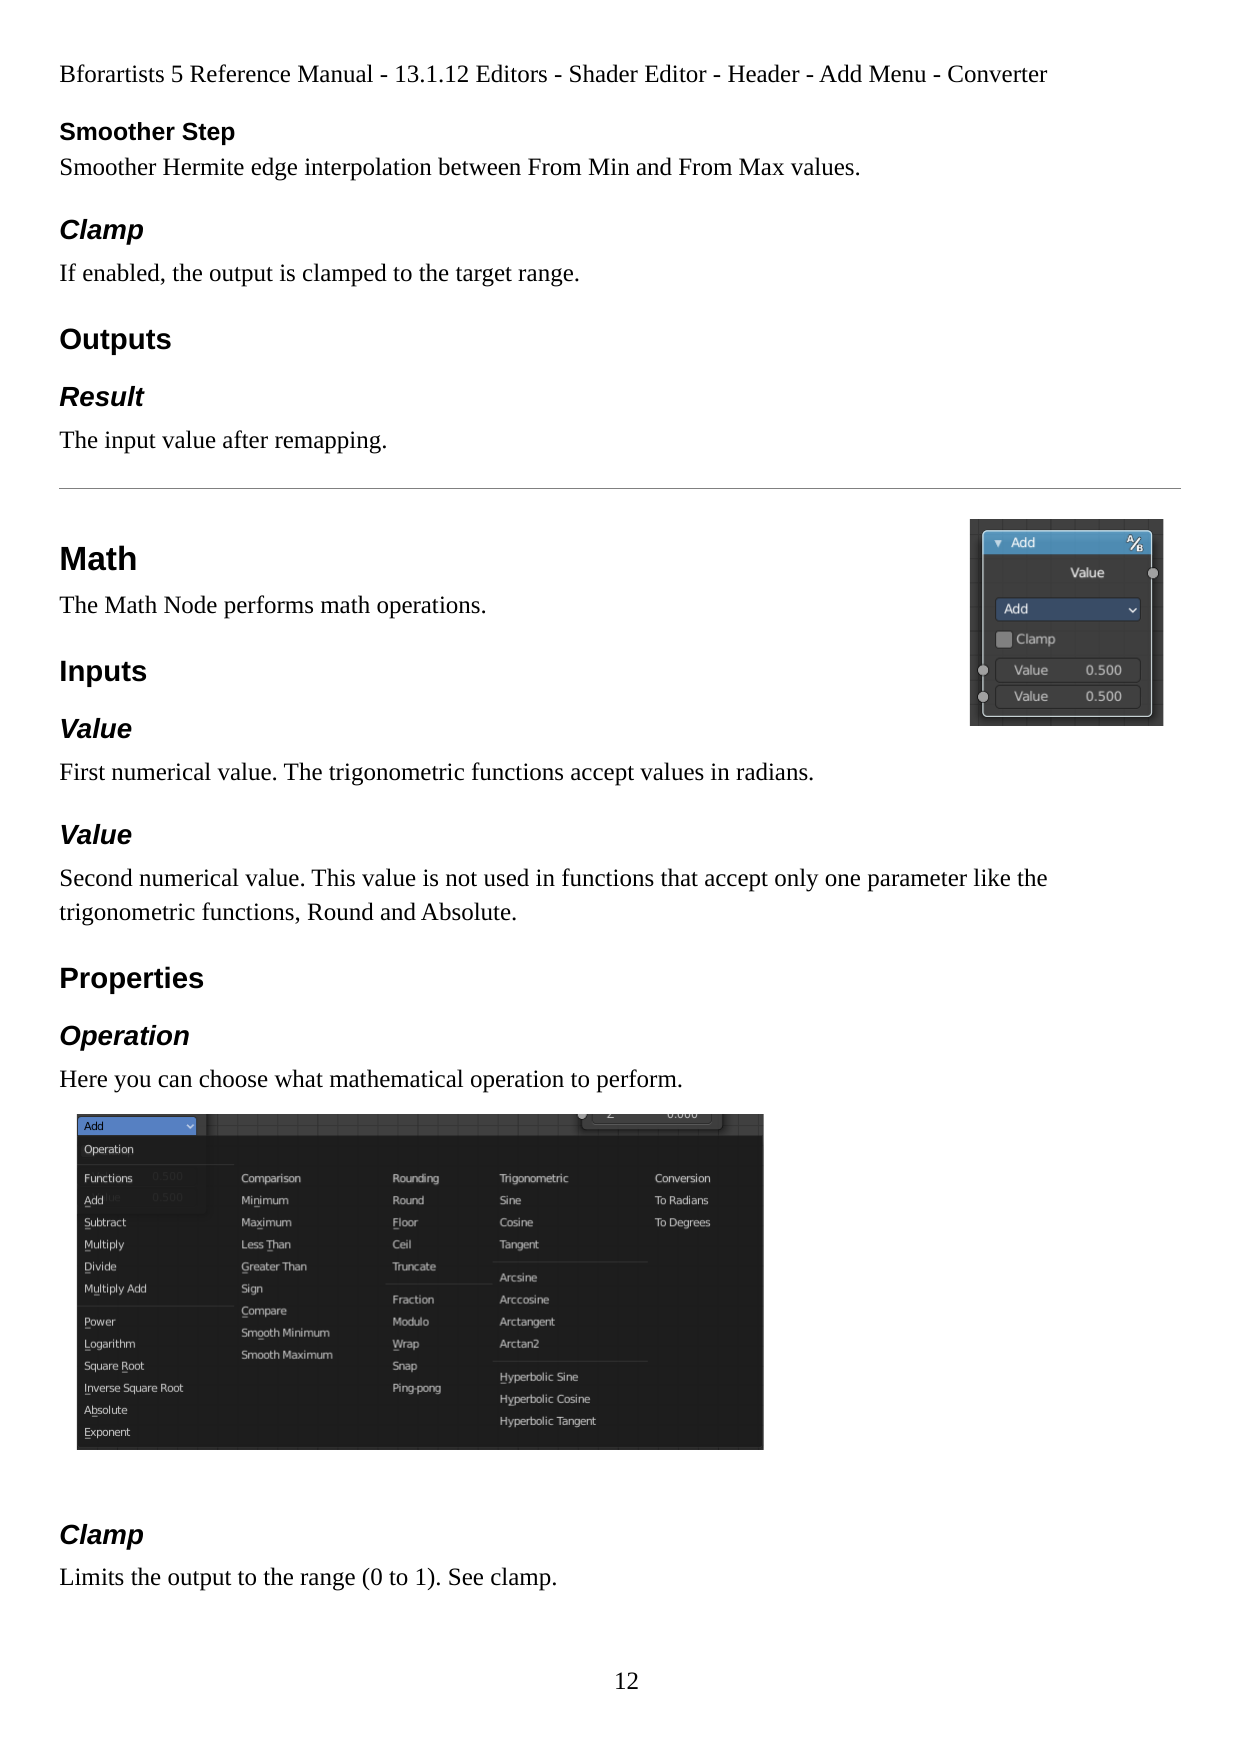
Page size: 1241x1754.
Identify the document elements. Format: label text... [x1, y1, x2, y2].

subtitle Properties [59, 961, 1181, 994]
text If enabled, the output is clamped to the target range. [59, 258, 1181, 287]
text First numerical value. The trigonometric functions accept values in radians. [59, 757, 1181, 786]
subtitle Smoother Step [59, 117, 1181, 146]
subtitle Operation [59, 1019, 1181, 1051]
picture [76, 1114, 764, 1450]
subtitle Result [59, 380, 1181, 412]
subtitle Clamp [59, 1518, 1181, 1550]
subtitle Value [59, 712, 1181, 744]
subtitle [1164, 654, 1181, 687]
text Limits the output to the range (0 to 1). See clamp. [59, 1562, 1181, 1591]
picture [969, 519, 1164, 726]
subtitle Outputs [59, 322, 1181, 355]
subtitle Inputs [59, 654, 969, 687]
text The Math Node performs math operations. [59, 590, 969, 619]
subtitle Clamp [59, 214, 1181, 246]
text The input value after remapping. [59, 425, 1181, 453]
text Smoother Hermite edge interpolation between From Min and From Max values. [59, 152, 1181, 181]
subtitle Math [59, 539, 969, 577]
subtitle Value [59, 818, 1181, 850]
subtitle [1164, 539, 1181, 577]
text Here you can choose what mathematical operation to perform. [59, 1064, 1181, 1093]
text Second numerical value. This value is not used in functions that accept only one parameter like the trigonometric functions, Round and Absolute. [59, 863, 1181, 926]
